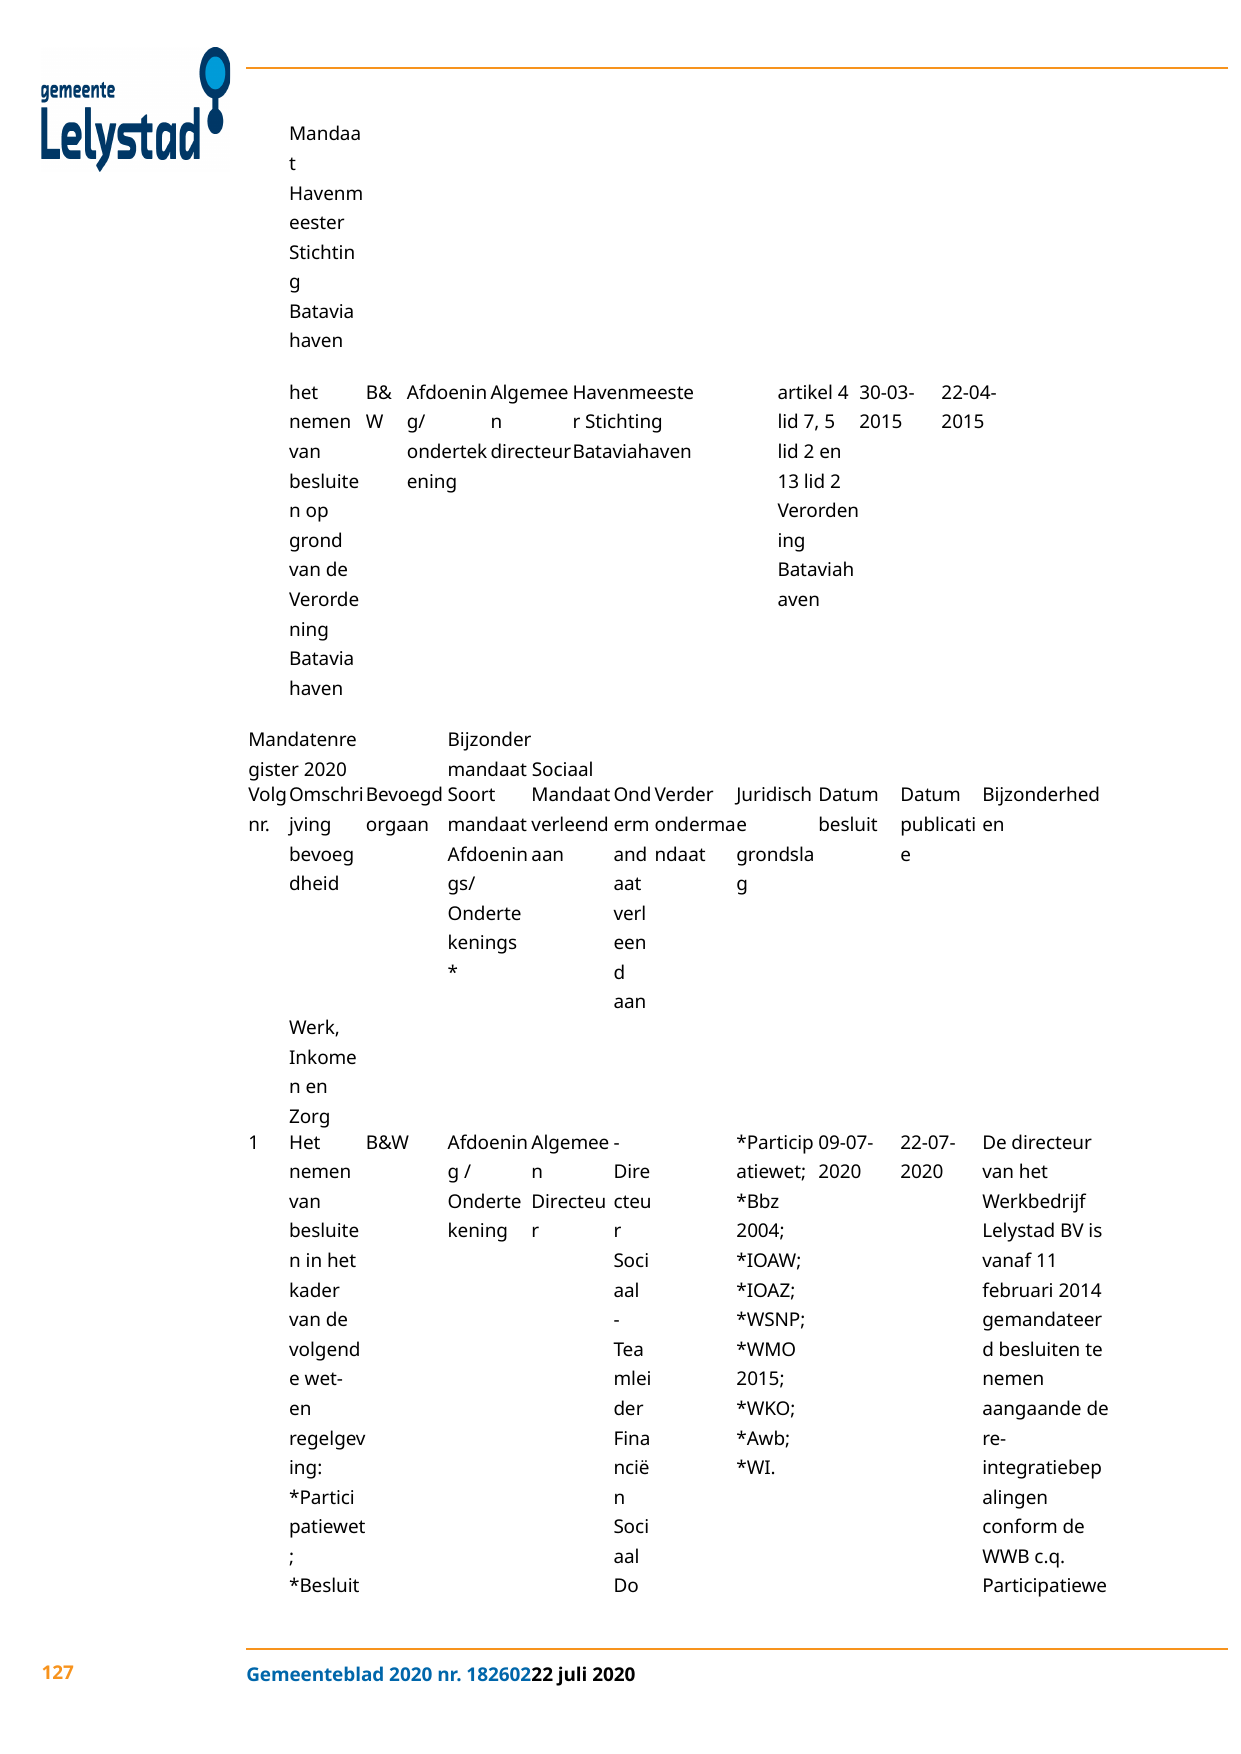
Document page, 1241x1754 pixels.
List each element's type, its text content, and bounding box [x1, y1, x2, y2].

table_cell [941, 353, 1023, 379]
table_cell [818, 1015, 900, 1129]
table_cell het nemen van besluiten op grond van de Verordening Bataviahaven [289, 379, 366, 701]
table_cell [407, 95, 490, 121]
table_cell [572, 701, 695, 726]
table_cell Afdoening/ondertekening [407, 379, 490, 701]
table_cell - Directeur Sociaal - Teamleider Financiën Sociaal Do [613, 1129, 654, 1598]
table_cell [407, 121, 490, 353]
table_cell [366, 1015, 447, 1129]
table_cell Werk, Inkomen en Zorg [289, 1015, 366, 1129]
table_cell [248, 379, 289, 701]
table_cell [490, 95, 572, 121]
table_cell 09-07-2020 [818, 1129, 900, 1598]
table_cell [777, 353, 859, 379]
table_cell Datum besluit [818, 782, 900, 1014]
table_cell [366, 95, 407, 121]
table_cell [248, 121, 289, 353]
table_cell [695, 353, 777, 379]
table_cell [1023, 121, 1152, 353]
table_cell [859, 701, 941, 726]
table_cell [448, 1015, 531, 1129]
table_cell [248, 1015, 289, 1129]
table_cell [654, 1129, 736, 1598]
table_cell [654, 1015, 736, 1129]
table_cell [289, 701, 366, 726]
table_cell [777, 121, 859, 353]
table_cell Soort mandaat Afdoenings/ Ondertekenings * [448, 782, 531, 1014]
table_cell [490, 353, 572, 379]
table_cell Mandatenregister 2020 [248, 726, 366, 782]
table_cell Algemeen directeur [490, 379, 572, 701]
table_cell 22-04-2015 [941, 379, 1023, 701]
table_cell [859, 121, 941, 353]
table_cell De directeur van het Werkbedrijf Lelystad BV is vanaf 11 februari 2014 gemandateerd besluiten te nemen aangaande de re-integratiebepalingen conform de WWB c.q. Participatiewe [982, 1129, 1110, 1598]
table_cell [366, 121, 407, 353]
table_cell [736, 1015, 818, 1129]
table_cell [531, 1015, 613, 1129]
table_cell Volgnr. [248, 782, 289, 1014]
table_cell [572, 121, 695, 353]
table_cell [1023, 353, 1152, 379]
table_cell [859, 353, 941, 379]
table_cell 30-03-2015 [859, 379, 941, 701]
table_cell [941, 121, 1023, 353]
table_cell [572, 95, 695, 121]
table_cell [900, 1015, 982, 1129]
table_cell [248, 701, 289, 726]
table_cell [572, 353, 695, 379]
table_cell Mandaat verleend aan [531, 782, 613, 1014]
picture [41, 47, 231, 172]
table_cell [982, 1015, 1110, 1129]
table_cell [982, 726, 1110, 782]
table_cell [941, 95, 1023, 121]
table_cell [366, 701, 407, 726]
table_cell [1023, 379, 1152, 701]
table_cell Verder ondermandaat [654, 782, 736, 1014]
table_cell Juridische grondslag [736, 782, 818, 1014]
table_cell [736, 726, 818, 782]
table_cell [941, 701, 1023, 726]
table_cell [366, 353, 407, 379]
table_cell B&W [366, 1129, 447, 1598]
table_cell Afdoening / Ondertekening [448, 1129, 531, 1598]
table_cell Bijzonderheden [982, 782, 1110, 1014]
table_cell [818, 726, 900, 782]
table_cell B&W [366, 379, 407, 701]
table_cell [695, 701, 777, 726]
table_cell [613, 1015, 654, 1129]
table_cell [490, 701, 572, 726]
table_cell [248, 353, 289, 379]
table_cell Havenmeester Stichting Bataviahaven [572, 379, 695, 701]
table_cell [366, 726, 447, 782]
table_cell [695, 121, 777, 353]
table_cell *Participatiewet; *Bbz 2004; *IOAW; *IOAZ; *WSNP; *WMO 2015; *WKO; *Awb; *WI. [736, 1129, 818, 1598]
table_cell Ondermandaat verleend aan [613, 782, 654, 1014]
table_cell Datum publicatie [900, 782, 982, 1014]
table_cell [900, 726, 982, 782]
table_cell [1023, 701, 1152, 726]
table_cell Bevoegd orgaan [366, 782, 447, 1014]
table_cell [654, 726, 736, 782]
table_cell [777, 701, 859, 726]
table_cell [613, 726, 654, 782]
table_cell [859, 95, 941, 121]
table_cell [248, 95, 289, 121]
table_cell Omschrijving bevoegdheid [289, 782, 366, 1014]
table_cell 1 [248, 1129, 289, 1598]
table_cell [289, 353, 366, 379]
table_cell [407, 353, 490, 379]
table_cell Mandaat Havenmeester Stichting Bataviahaven [289, 121, 366, 353]
table_cell [1023, 95, 1152, 121]
table_cell Het nemen van besluiten in het kader van de volgende wet- en regelgeving: *Participatiewet; *Besluit [289, 1129, 366, 1598]
table_cell 22-07-2020 [900, 1129, 982, 1598]
table_cell [407, 701, 490, 726]
table_cell [289, 95, 366, 121]
table_cell Bijzonder mandaat Sociaal [448, 726, 613, 782]
table_cell [490, 121, 572, 353]
table_cell Algemeen Directeur [531, 1129, 613, 1598]
table_cell [695, 379, 777, 701]
table_cell artikel 4 lid 7, 5 lid 2 en 13 lid 2 Verordening Bataviahaven [777, 379, 859, 701]
table_cell [695, 95, 777, 121]
table_cell [777, 95, 859, 121]
